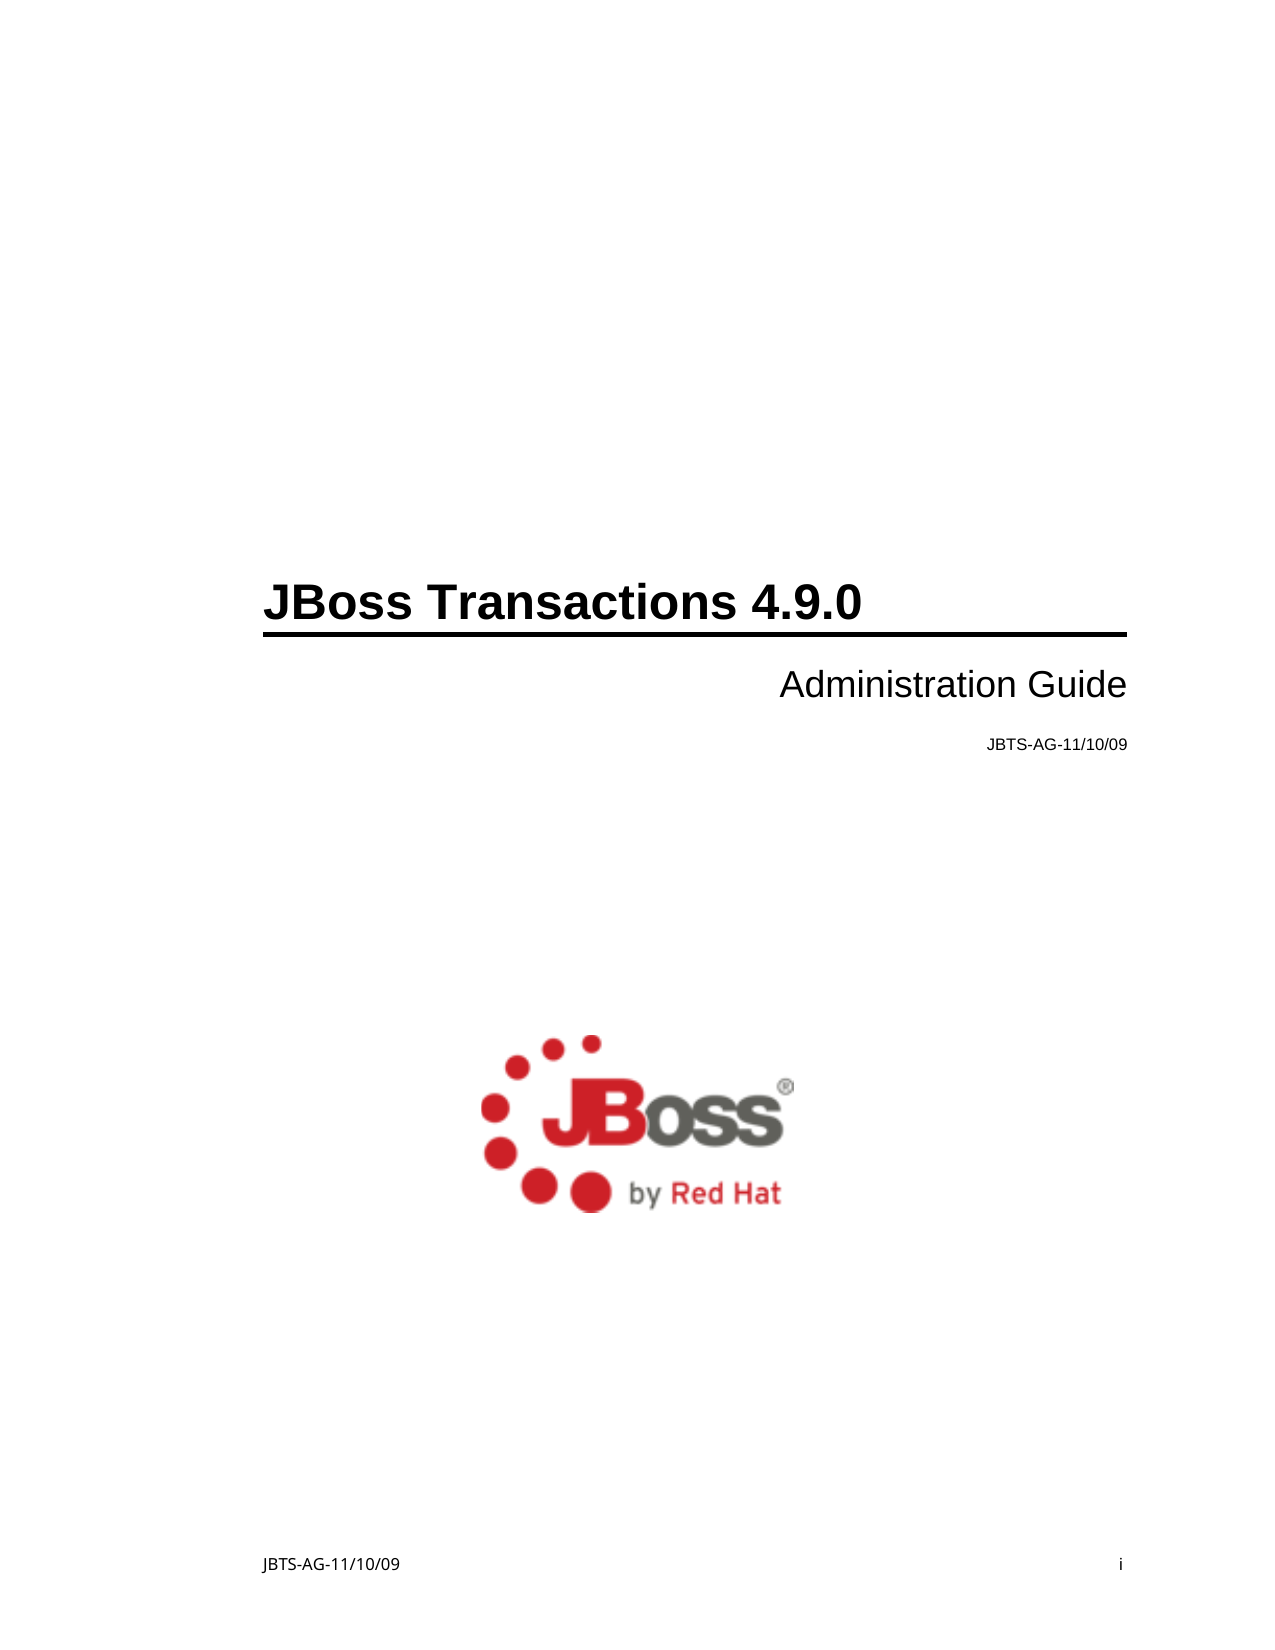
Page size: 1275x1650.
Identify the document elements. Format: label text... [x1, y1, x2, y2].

text JBTS-AG-11/10/09 [263, 735, 1127, 754]
picture [481, 1035, 794, 1213]
subtitle Administration Guide [263, 662, 1127, 706]
title JBoss Transactions 4.9.0 [263, 573, 1127, 632]
